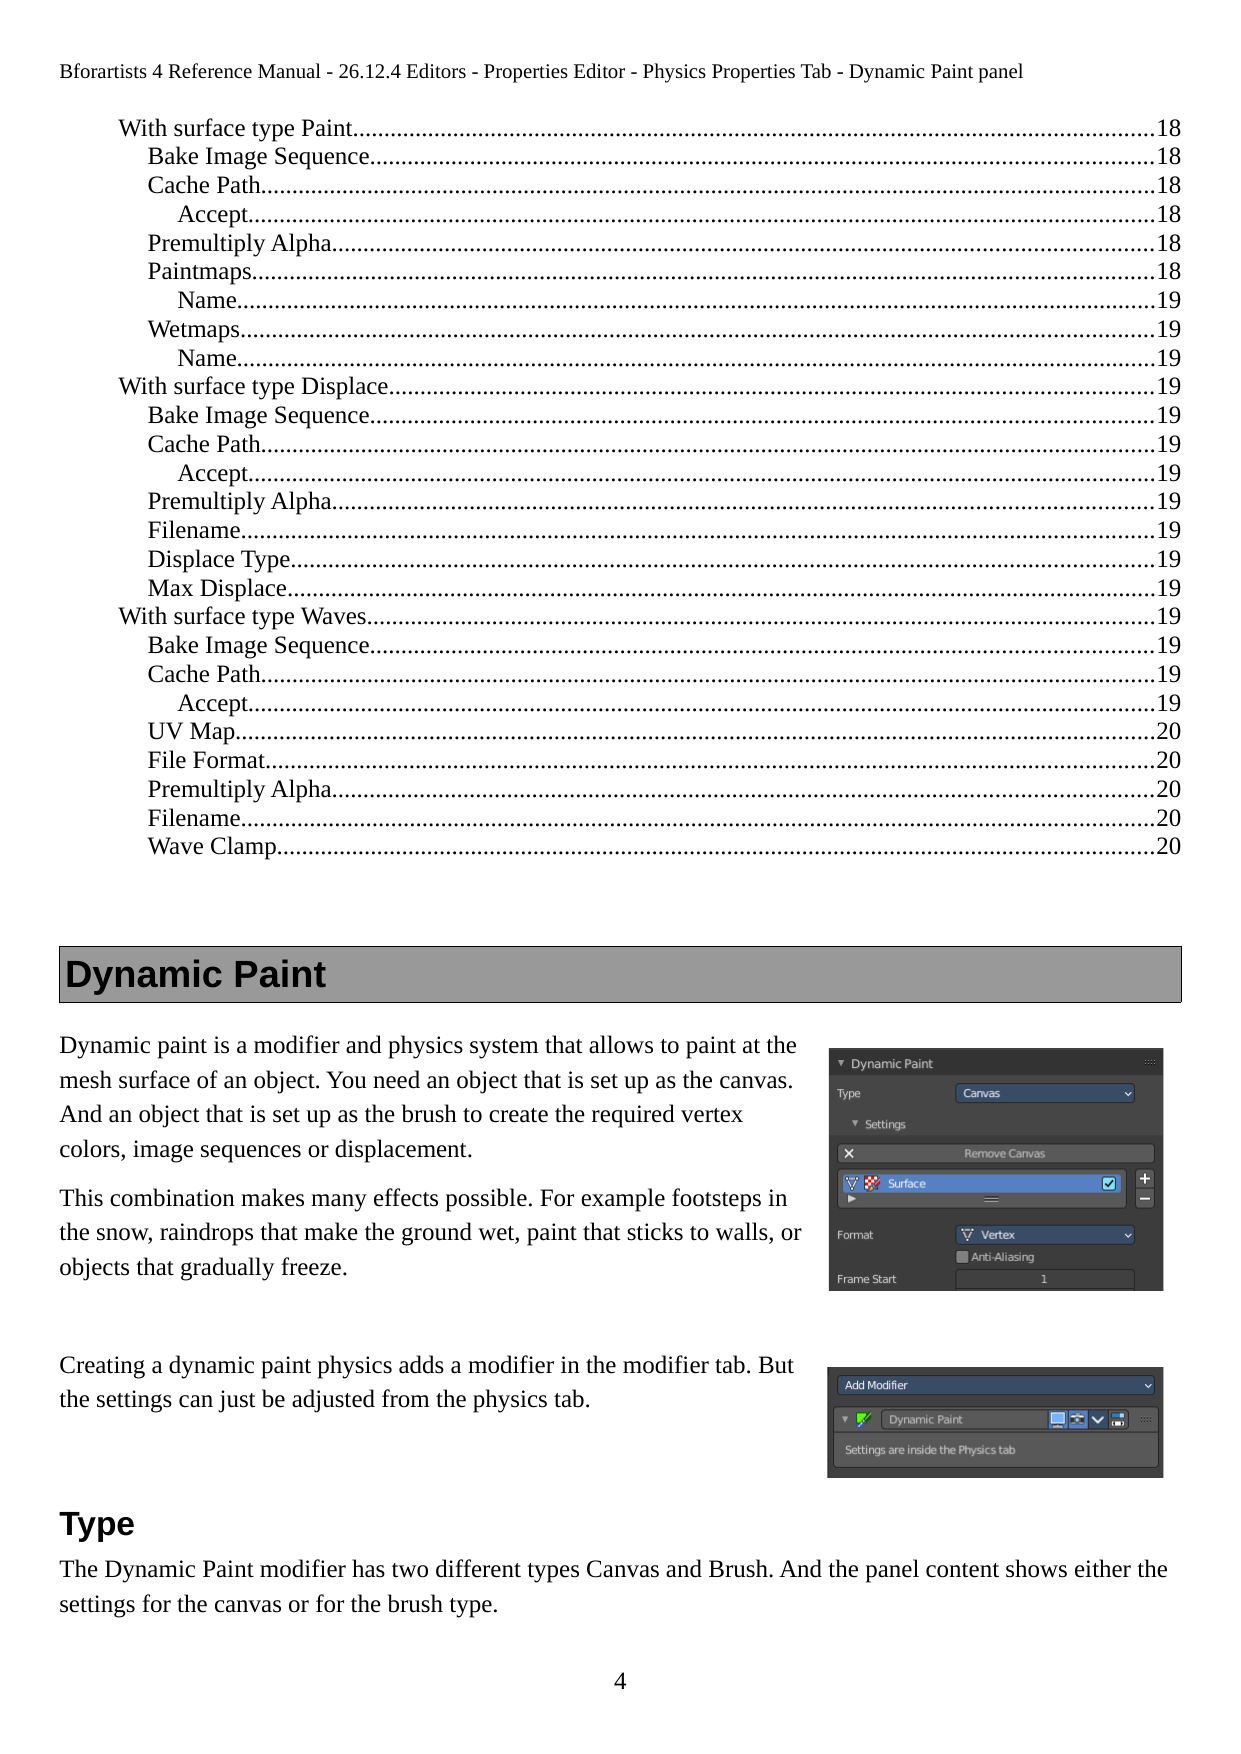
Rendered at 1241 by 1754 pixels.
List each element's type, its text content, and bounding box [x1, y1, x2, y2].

text Premultiply Alpha 20 [147, 774, 1181, 803]
picture [828, 1048, 1164, 1291]
text With surface type Waves 19 [118, 601, 1181, 630]
text Paintmaps 18 [147, 256, 1181, 285]
text Filename 19 [147, 515, 1181, 544]
text Name 19 [177, 285, 1181, 314]
text Displace Type 19 [147, 544, 1181, 573]
text Cache Path 18 [147, 170, 1181, 199]
text The Dynamic Paint modifier has two different types Canvas and Brush. And the panel content shows either the settings for the canvas or for the brush type. [59, 1554, 1181, 1618]
text Accept 18 [177, 199, 1181, 228]
text Bake Image Sequence 19 [147, 400, 1181, 429]
text Bake Image Sequence 18 [147, 141, 1181, 170]
table_header Dynamic Paint [60, 947, 1181, 1002]
text Filename 20 [147, 803, 1181, 831]
text Cache Path 19 [147, 429, 1181, 458]
text Max Displace 19 [147, 573, 1181, 601]
text Dynamic paint is a modifier and physics system that allows to paint at the mesh surface of an object. You need an object that is set up as the canvas. And an object that is set up as the brush to create the required vertex colors, image sequences or displacement. [59, 1030, 1181, 1163]
text Accept 19 [177, 458, 1181, 486]
picture [827, 1367, 1164, 1478]
text Name 19 [177, 343, 1181, 371]
text File Format 20 [147, 745, 1181, 774]
text Premultiply Alpha 18 [147, 228, 1181, 256]
text Wetmaps 19 [147, 314, 1181, 343]
text Cache Path 19 [147, 659, 1181, 688]
text With surface type Paint 18 [118, 113, 1181, 141]
text Bake Image Sequence 19 [147, 630, 1181, 659]
text Accept 19 [177, 688, 1181, 716]
subtitle Type [59, 1503, 1181, 1542]
text Creating a dynamic paint physics adds a modifier in the modifier tab. But the settings can just be adjusted from the physics tab. [59, 1350, 1181, 1413]
text Premultiply Alpha 19 [147, 486, 1181, 515]
text With surface type Displace 19 [118, 371, 1181, 400]
text UV Map 20 [147, 716, 1181, 745]
text This combination makes many effects possible. For example footsteps in the snow, raindrops that make the ground wet, paint that sticks to walls, or objects that gradually freeze. [59, 1183, 828, 1281]
text Wave Clamp 20 [147, 831, 1181, 860]
